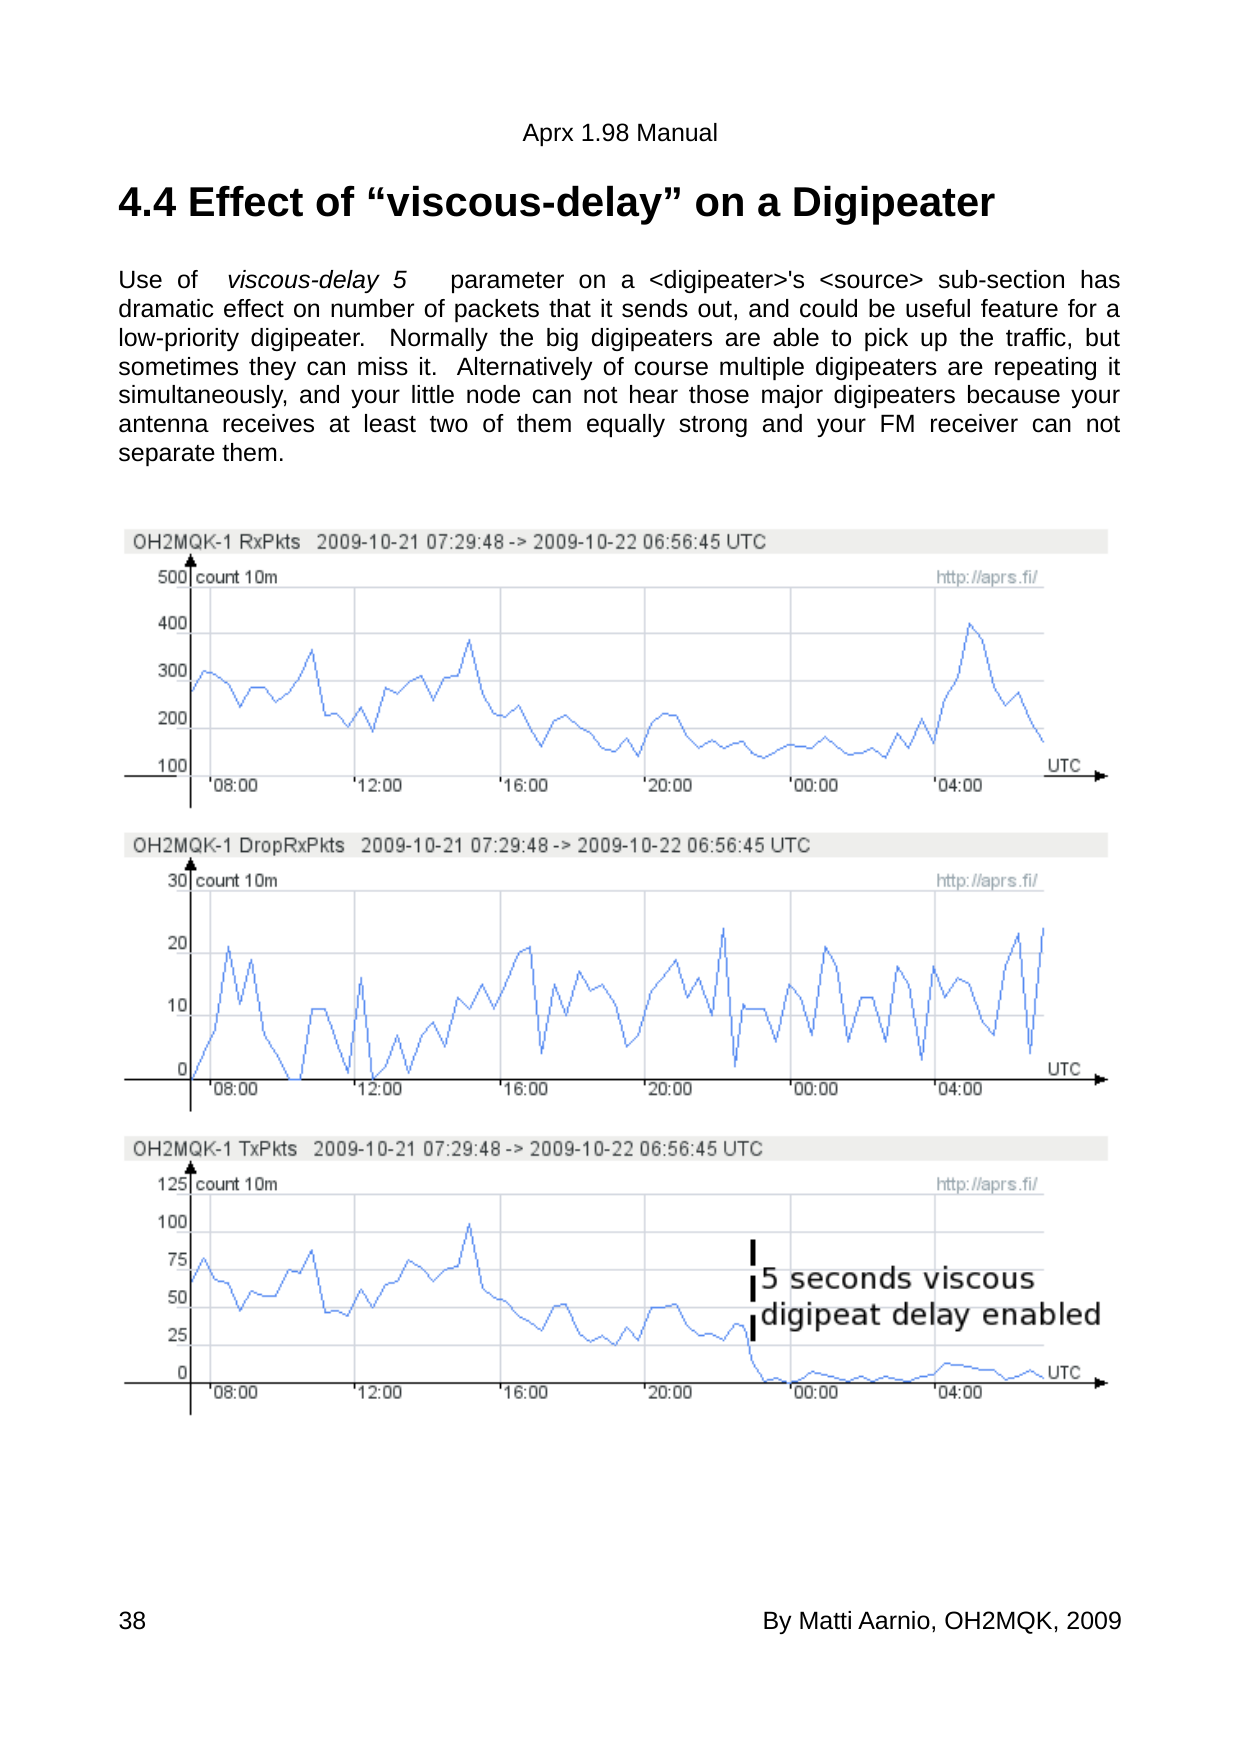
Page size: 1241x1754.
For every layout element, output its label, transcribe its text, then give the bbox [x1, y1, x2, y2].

text Use of viscous-delay 5 parameter on a <digipeater>'s <source> sub-section has dramatic effect on number of packets that it sends out, and could be useful feature for a low-priority digipeater. Normally the big digipeaters are able to pick up the traffic, but sometimes they can miss it. Alternatively of course multiple digipeaters are repeating it simultaneously, and your little node can not hear those major digipeaters because your antenna receives at least two of them equally strong and your FM receiver can not separate them. [118, 266, 1122, 467]
subtitle Effect of “viscous-delay” on a Digipeater [118, 177, 1122, 225]
picture [118, 519, 1123, 1417]
